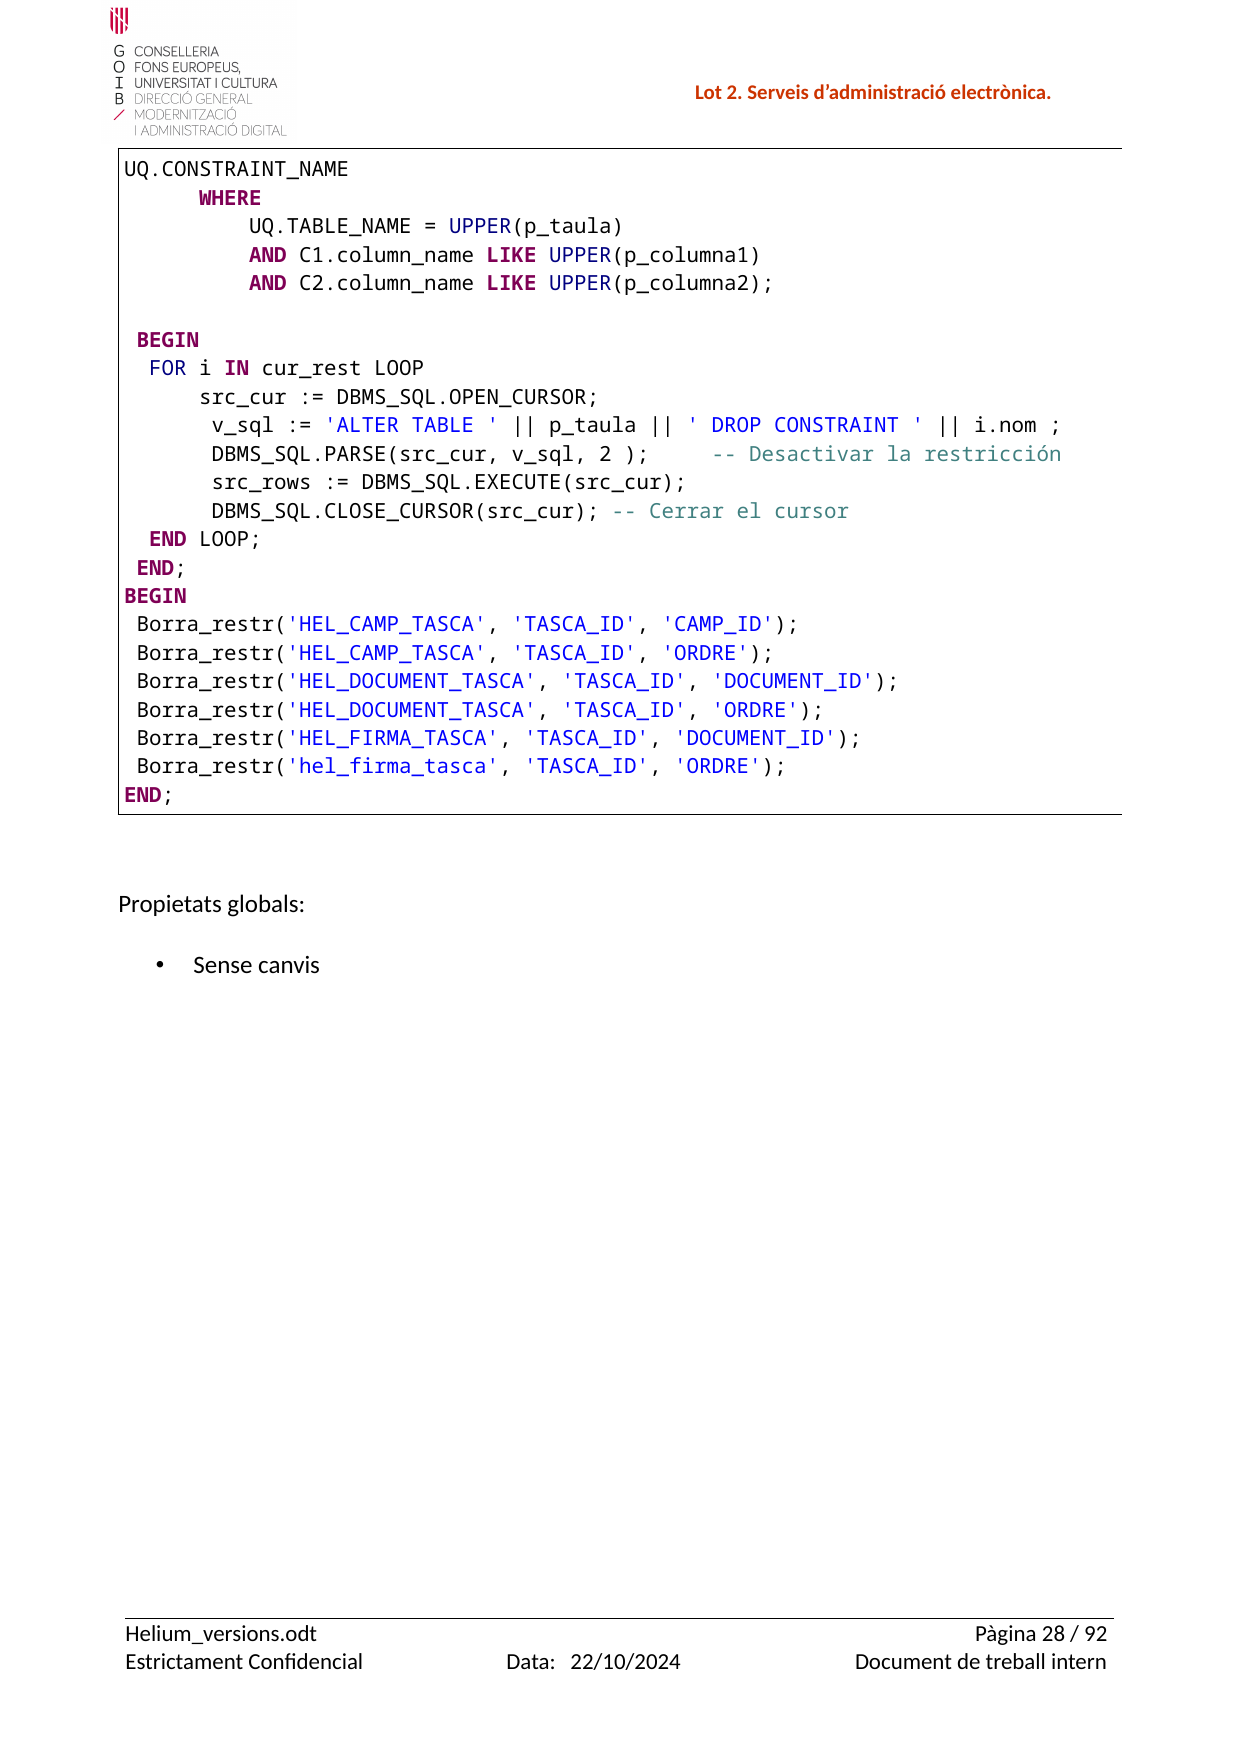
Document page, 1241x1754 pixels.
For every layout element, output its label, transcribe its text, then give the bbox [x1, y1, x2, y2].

table_header UQ.CONSTRAINT_NAME WHERE UQ.TABLE_NAME = UPPER(p_taula) AND C1.column_name LIKE UPPER(p_columna1) AND C2.column_name LIKE UPPER(p_columna2); BEGIN FOR i IN cur_rest LOOP src_cur := DBMS_SQL.OPEN_CURSOR; v_sql := 'ALTER TABLE ' || p_taula || ' DROP CONSTRAINT ' || i.nom ; DBMS_SQL.PARSE(src_cur, v_sql, 2 ); -- Desactivar la restricción src_rows := DBMS_SQL.EXECUTE(src_cur); DBMS_SQL.CLOSE_CURSOR(src_cur); -- Cerrar el cursor END LOOP; END; BEGIN Borra_restr('HEL_CAMP_TASCA', 'TASCA_ID', 'CAMP_ID'); Borra_restr('HEL_CAMP_TASCA', 'TASCA_ID', 'ORDRE'); Borra_restr('HEL_DOCUMENT_TASCA', 'TASCA_ID', 'DOCUMENT_ID'); Borra_restr('HEL_DOCUMENT_TASCA', 'TASCA_ID', 'ORDRE'); Borra_restr('HEL_FIRMA_TASCA', 'TASCA_ID', 'DOCUMENT_ID'); Borra_restr('hel_firma_tasca', 'TASCA_ID', 'ORDRE'); END; [119, 149, 1122, 814]
picture [100, 0, 297, 144]
list Sense canvis [156, 949, 1122, 980]
text Propietats globals: [118, 888, 1122, 919]
